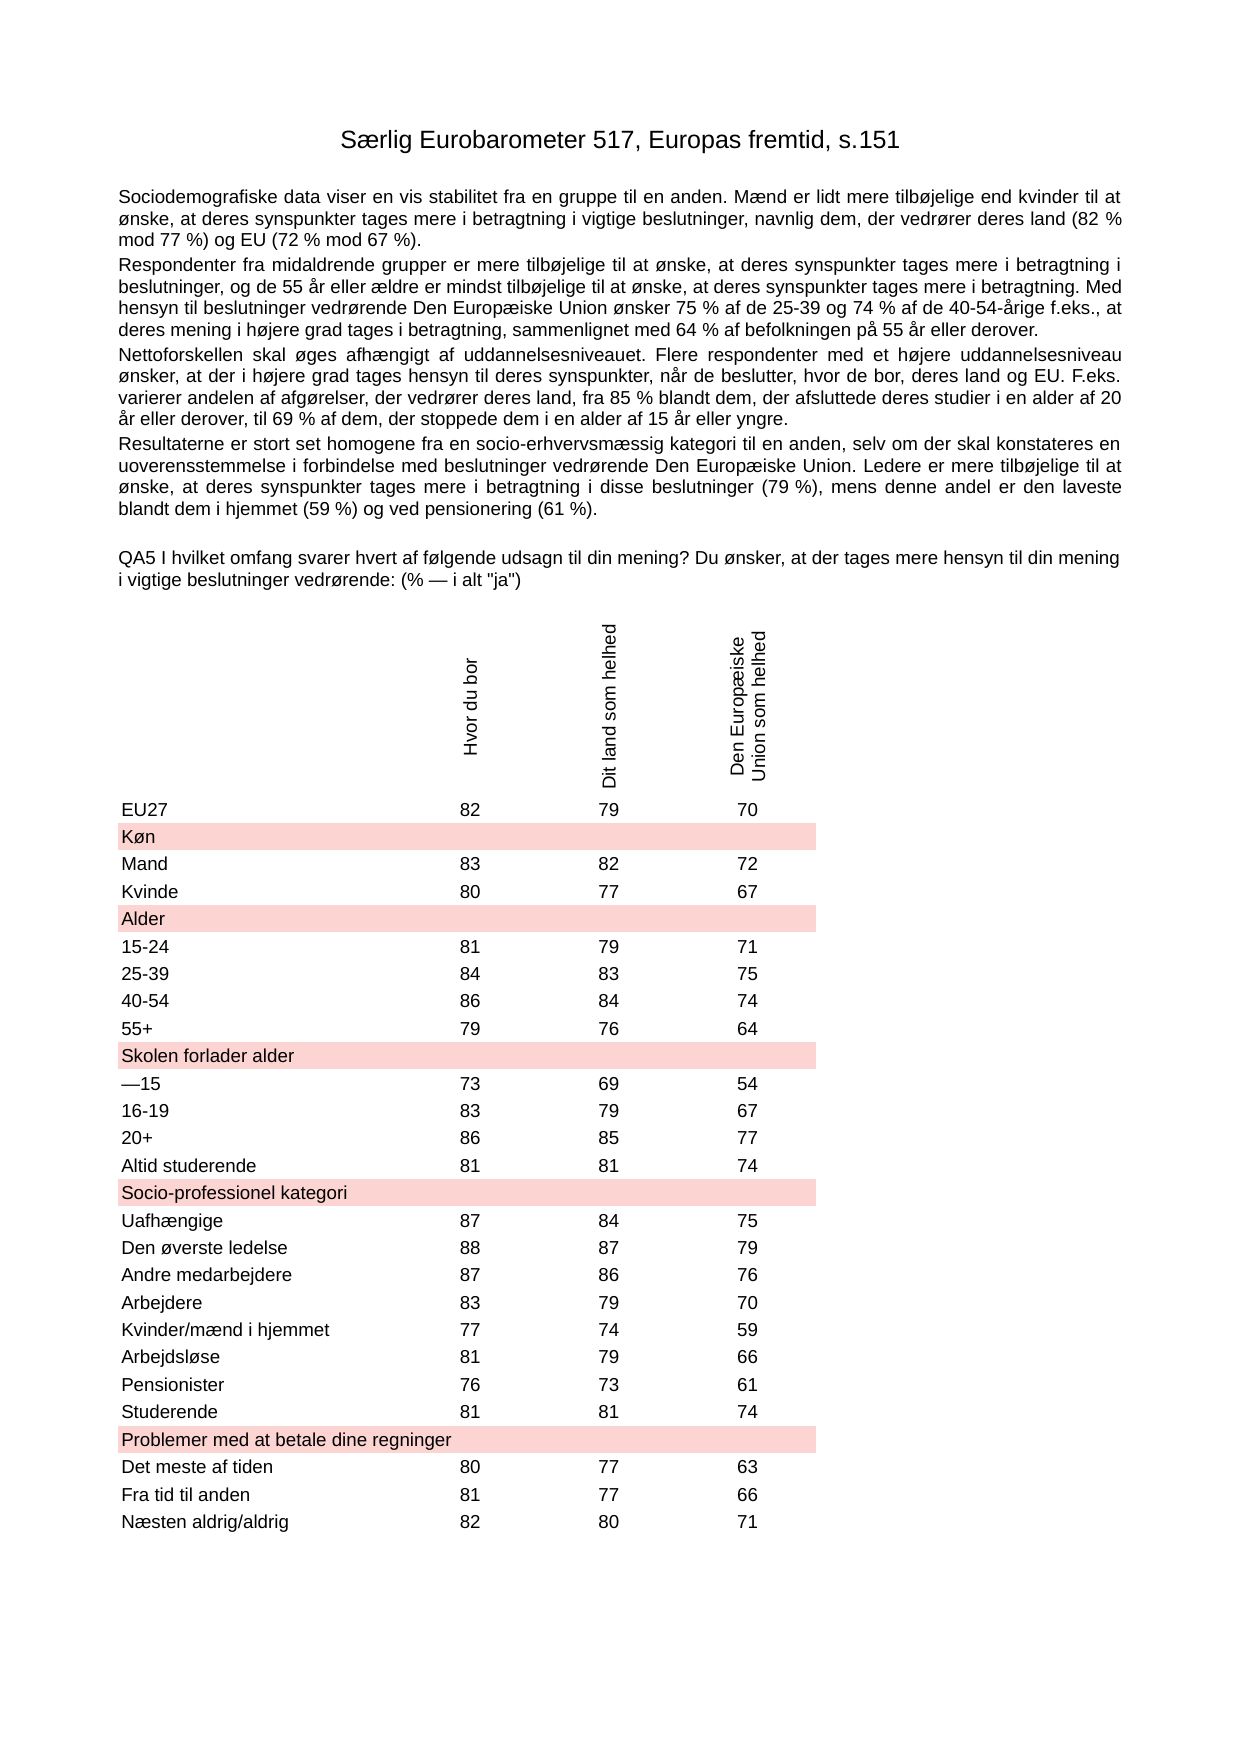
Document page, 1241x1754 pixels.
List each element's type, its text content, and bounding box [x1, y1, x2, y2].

table_cell 73 [539, 1371, 678, 1398]
table_cell 87 [401, 1206, 539, 1234]
table_cell 84 [539, 1206, 678, 1234]
table_cell 71 [678, 1508, 816, 1535]
table_cell Næsten aldrig/aldrig [118, 1508, 401, 1535]
table_cell Andre medarbejdere [118, 1261, 401, 1289]
table_cell [539, 1042, 678, 1069]
table_cell [678, 1426, 816, 1453]
table_cell 82 [539, 850, 678, 878]
table_cell 80 [539, 1508, 678, 1535]
table_cell EU27 [118, 796, 401, 823]
table_cell 66 [678, 1344, 816, 1371]
table_cell 86 [401, 987, 539, 1015]
table_cell 85 [539, 1124, 678, 1152]
table_cell 64 [678, 1015, 816, 1042]
table_cell —15 [118, 1070, 401, 1097]
table_cell 66 [678, 1480, 816, 1508]
text Respondenter fra midaldrende grupper er mere tilbøjelige til at ønske, at deres synspunkter tages mere i betragtning i beslutninger, og de 55 år eller ældre er mindst tilbøjelige til at ønske, at deres synspunkter tages mere i betragtning. Med hensyn til beslutninger vedrørende Den Europæiske Union ønsker 75 % af de 25-39 og 74 % af de 40-54-årige f.eks., at deres mening i højere grad tages i betragtning, sammenlignet med 64 % af befolkningen på 55 år eller derover. [118, 254, 1122, 340]
table_cell 79 [678, 1234, 816, 1261]
table_cell [539, 905, 678, 932]
table_cell 74 [678, 1152, 816, 1179]
table_cell Arbejdsløse [118, 1344, 401, 1371]
table_cell Problemer med at betale dine regninger [118, 1426, 539, 1453]
table_cell [678, 905, 816, 932]
table_cell 86 [539, 1261, 678, 1289]
table_cell 77 [401, 1316, 539, 1343]
table_cell 25-39 [118, 960, 401, 987]
table_cell Kvinde [118, 878, 401, 905]
table_cell 74 [678, 987, 816, 1015]
table_cell Skolen forlader alder [118, 1042, 401, 1069]
table_cell 83 [539, 960, 678, 987]
table_cell 71 [678, 933, 816, 960]
table_cell 72 [678, 850, 816, 878]
table_header [118, 618, 401, 796]
table_cell 73 [401, 1070, 539, 1097]
text Nettoforskellen skal øges afhængigt af uddannelsesniveauet. Flere respondenter med et højere uddannelsesniveau ønsker, at der i højere grad tages hensyn til deres synspunkter, når de beslutter, hvor de bor, deres land og EU. F.eks. varierer andelen af afgørelser, der vedrører deres land, fra 85 % blandt dem, der afsluttede deres studier i en alder af 20 år eller derover, til 69 % af dem, der stoppede dem i en alder af 15 år eller yngre. [118, 343, 1122, 430]
table_cell 77 [539, 1480, 678, 1508]
table_cell Kvinder/mænd i hjemmet [118, 1316, 401, 1343]
table_cell Alder [118, 905, 401, 932]
table_cell 84 [539, 987, 678, 1015]
table_cell Socio-professionel kategori [118, 1179, 539, 1206]
table_cell Køn [118, 823, 401, 850]
table_cell Fra tid til anden [118, 1480, 401, 1508]
table_cell 79 [539, 796, 678, 823]
table_cell [401, 823, 539, 850]
table_cell 80 [401, 878, 539, 905]
table_cell 79 [539, 1289, 678, 1316]
table_cell 81 [539, 1398, 678, 1426]
table_cell 84 [401, 960, 539, 987]
table_cell 75 [678, 960, 816, 987]
table_cell 77 [539, 878, 678, 905]
table_cell Den øverste ledelse [118, 1234, 401, 1261]
table_header Den Europæiske Union som helhed [678, 618, 816, 796]
table_cell 75 [678, 1206, 816, 1234]
table_cell 70 [678, 1289, 816, 1316]
table_cell Studerende [118, 1398, 401, 1426]
table_cell [678, 1042, 816, 1069]
table_cell 76 [678, 1261, 816, 1289]
table_cell 55+ [118, 1015, 401, 1042]
table_cell 82 [401, 1508, 539, 1535]
table_cell 81 [401, 1398, 539, 1426]
table_cell 79 [401, 1015, 539, 1042]
table_cell 79 [539, 1097, 678, 1124]
table_cell 40-54 [118, 987, 401, 1015]
table_cell 81 [539, 1152, 678, 1179]
table_cell [539, 823, 678, 850]
table_cell Pensionister [118, 1371, 401, 1398]
table_cell [401, 905, 539, 932]
table_cell 15-24 [118, 933, 401, 960]
table_cell 69 [539, 1070, 678, 1097]
table_cell 74 [539, 1316, 678, 1343]
table_header Hvor du bor [401, 618, 539, 796]
table_cell 80 [401, 1453, 539, 1480]
table_cell 59 [678, 1316, 816, 1343]
table_cell 20+ [118, 1124, 401, 1152]
table_cell Uafhængige [118, 1206, 401, 1234]
table_cell 81 [401, 1480, 539, 1508]
table_cell 16-19 [118, 1097, 401, 1124]
table_cell 61 [678, 1371, 816, 1398]
text QA5 I hvilket omfang svarer hvert af følgende udsagn til din mening? Du ønsker, at der tages mere hensyn til din mening i vigtige beslutninger vedrørende: (% — i alt "ja") [118, 547, 1122, 590]
table_cell 54 [678, 1070, 816, 1097]
table_cell 70 [678, 796, 816, 823]
table_cell 82 [401, 796, 539, 823]
text Sociodemografiske data viser en vis stabilitet fra en gruppe til en anden. Mænd er lidt mere tilbøjelige end kvinder til at ønske, at deres synspunkter tages mere i betragtning i vigtige beslutninger, navnlig dem, der vedrører deres land (82 % mod 77 %) og EU (72 % mod 67 %). [118, 186, 1122, 251]
table_cell 67 [678, 1097, 816, 1124]
table_cell 87 [401, 1261, 539, 1289]
table_cell 79 [539, 933, 678, 960]
table_cell 81 [401, 1152, 539, 1179]
table_header Dit land som helhed [539, 618, 678, 796]
table_cell 67 [678, 878, 816, 905]
table_cell 77 [539, 1453, 678, 1480]
table_cell 86 [401, 1124, 539, 1152]
table_cell 74 [678, 1398, 816, 1426]
table_cell Mand [118, 850, 401, 878]
table_cell Arbejdere [118, 1289, 401, 1316]
table_cell 88 [401, 1234, 539, 1261]
table_cell 77 [678, 1124, 816, 1152]
table_cell 83 [401, 1097, 539, 1124]
table_cell 76 [539, 1015, 678, 1042]
table_cell 81 [401, 1344, 539, 1371]
table_cell 76 [401, 1371, 539, 1398]
table_cell Det meste af tiden [118, 1453, 401, 1480]
table_cell 83 [401, 850, 539, 878]
table_cell [401, 1042, 539, 1069]
table_cell 63 [678, 1453, 816, 1480]
table_cell [539, 1179, 678, 1206]
table_cell [678, 1179, 816, 1206]
table_cell 81 [401, 933, 539, 960]
table_cell 83 [401, 1289, 539, 1316]
table_cell [539, 1426, 678, 1453]
table_cell [678, 823, 816, 850]
table_cell Altid studerende [118, 1152, 401, 1179]
table_cell 87 [539, 1234, 678, 1261]
table_cell 79 [539, 1344, 678, 1371]
text Resultaterne er stort set homogene fra en socio-erhvervsmæssig kategori til en anden, selv om der skal konstateres en uoverensstemmelse i forbindelse med beslutninger vedrørende Den Europæiske Union. Ledere er mere tilbøjelige til at ønske, at deres synspunkter tages mere i betragtning i disse beslutninger (79 %), mens denne andel er den laveste blandt dem i hjemmet (59 %) og ved pensionering (61 %). [118, 433, 1122, 519]
